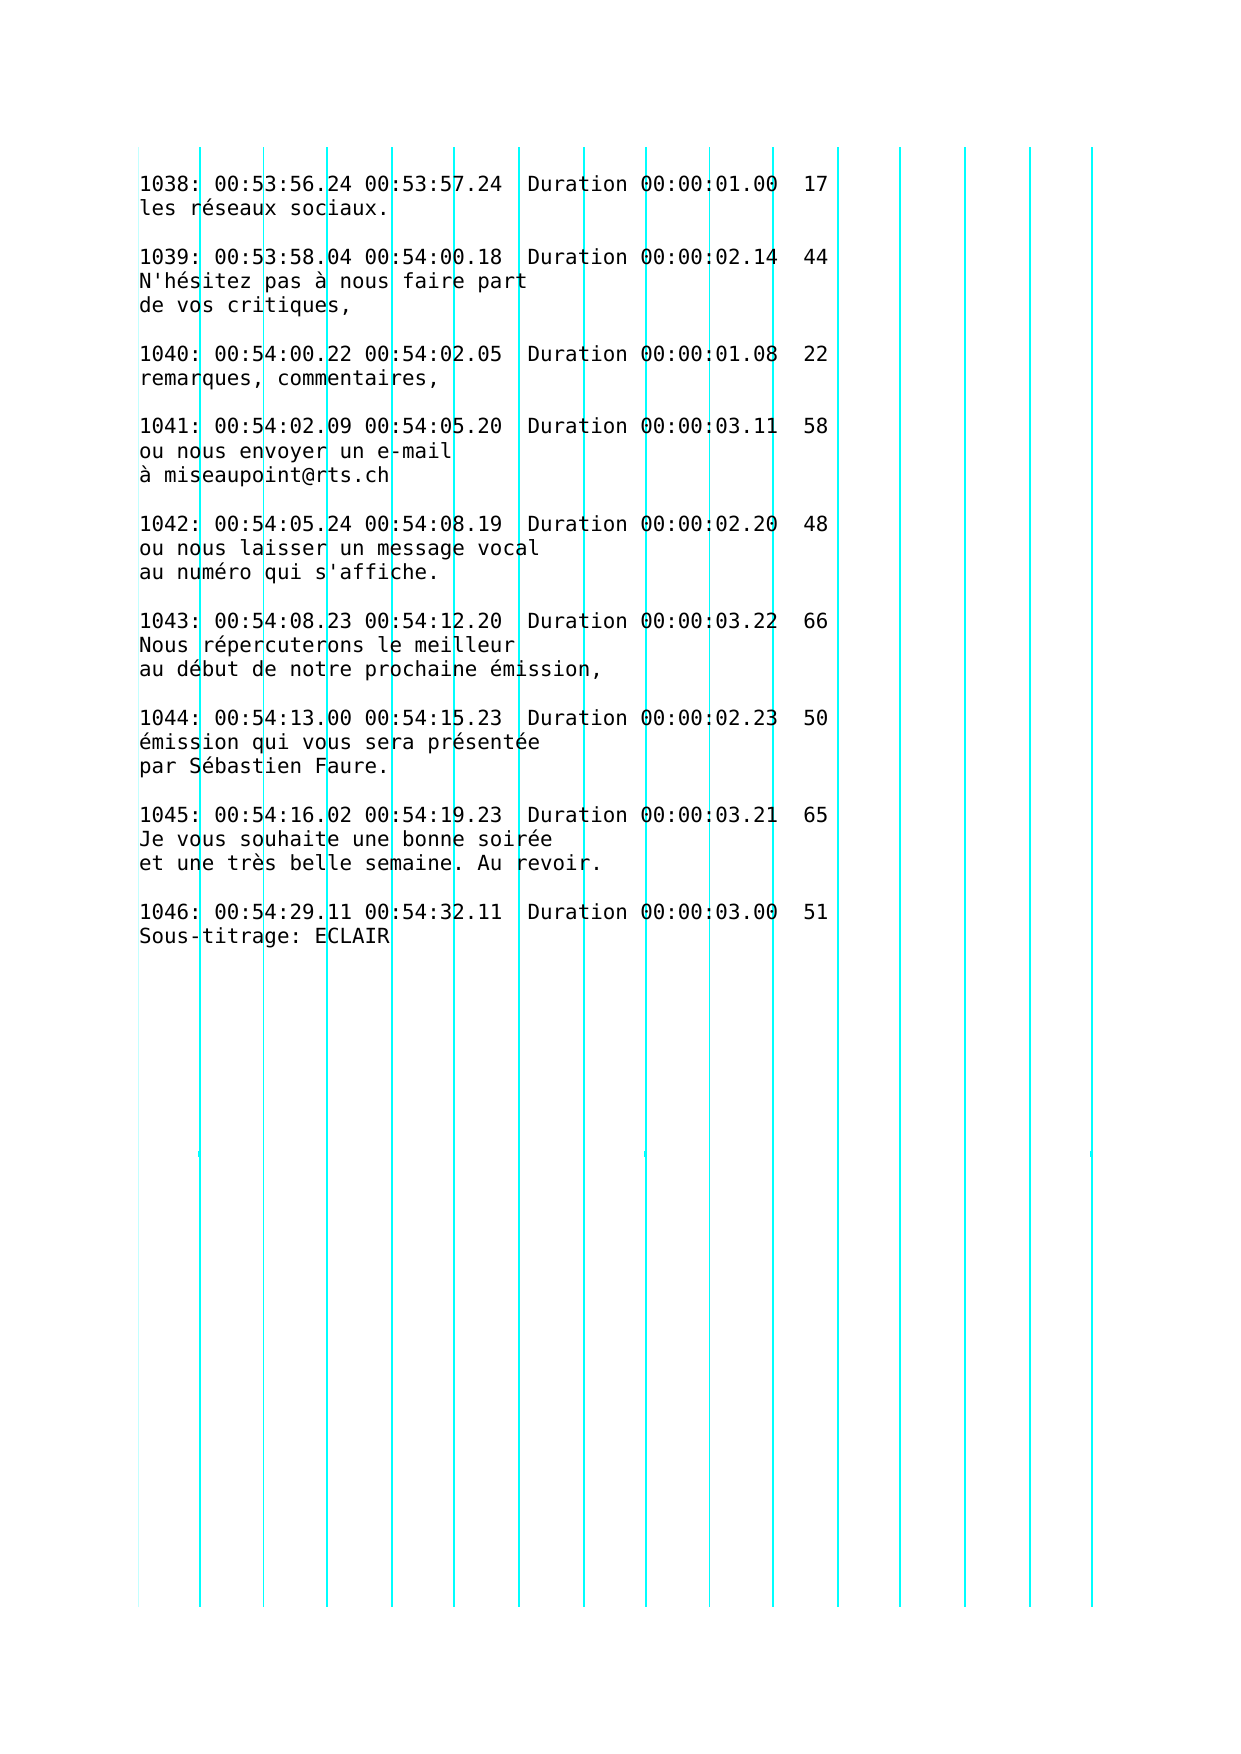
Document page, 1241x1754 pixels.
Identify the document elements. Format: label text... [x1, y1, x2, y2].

text Sous-titrage: ECLAIR [139, 924, 1101, 948]
text et une très belle semaine. Au revoir. [139, 851, 1101, 876]
text ou nous envoyer un e-mail [139, 439, 1101, 463]
text Je vous souhaite une bonne soirée [139, 827, 1101, 851]
text 1042: 00:54:05.24 00:54:08.19 Duration 00:00:02.20 48 [139, 512, 1101, 536]
text Nous répercuterons le meilleur [139, 633, 1101, 657]
text de vos critiques, [139, 293, 1101, 317]
text remarques, commentaires, [139, 366, 1101, 390]
text 1038: 00:53:56.24 00:53:57.24 Duration 00:00:01.00 17 [139, 172, 1101, 196]
text 1039: 00:53:58.04 00:54:00.18 Duration 00:00:02.14 44 [139, 245, 1101, 269]
text au numéro qui s'affiche. [139, 560, 1101, 584]
text les réseaux sociaux. [139, 196, 1101, 220]
text 1041: 00:54:02.09 00:54:05.20 Duration 00:00:03.11 58 [139, 414, 1101, 439]
text par Sébastien Faure. [139, 754, 1101, 779]
text à miseaupoint@rts.ch [139, 463, 1101, 487]
text émission qui vous sera présentée [139, 730, 1101, 754]
text 1040: 00:54:00.22 00:54:02.05 Duration 00:00:01.08 22 [139, 342, 1101, 366]
text 1045: 00:54:16.02 00:54:19.23 Duration 00:00:03.21 65 [139, 803, 1101, 827]
text 1044: 00:54:13.00 00:54:15.23 Duration 00:00:02.23 50 [139, 706, 1101, 730]
text ou nous laisser un message vocal [139, 536, 1101, 560]
text 1046: 00:54:29.11 00:54:32.11 Duration 00:00:03.00 51 [139, 900, 1101, 924]
text 1043: 00:54:08.23 00:54:12.20 Duration 00:00:03.22 66 [139, 609, 1101, 633]
picture [138, 147, 1102, 1607]
text au début de notre prochaine émission, [139, 657, 1101, 682]
text N'hésitez pas à nous faire part [139, 269, 1101, 293]
